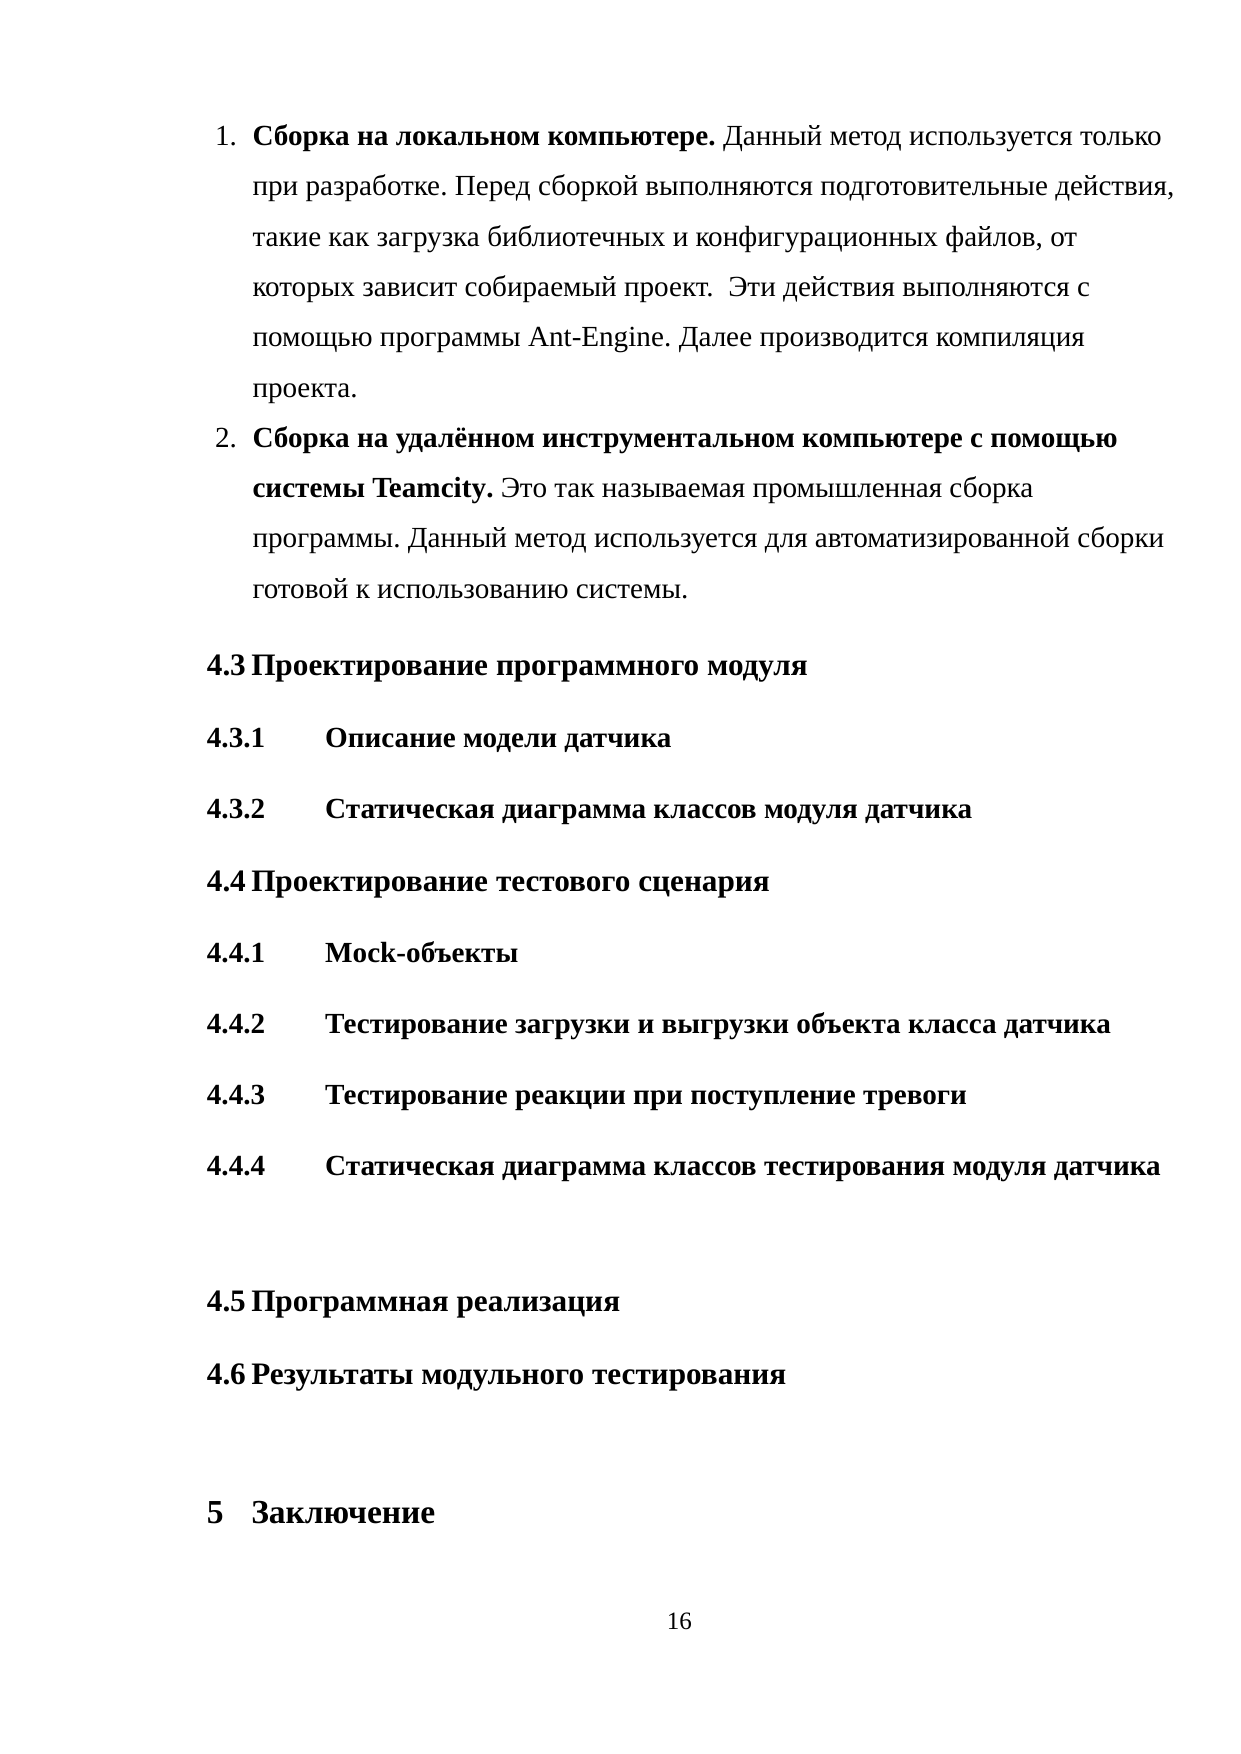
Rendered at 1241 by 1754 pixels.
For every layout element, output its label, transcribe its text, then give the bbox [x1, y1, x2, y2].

list Сборка на удалённом инструментальном компьютере с помощью системы Teamcity. Это так называемая промышленная сборка программы. Данный метод используется для автоматизированной сборки готовой к использованию системы. [215, 420, 1181, 604]
subtitle Проектирование тестового сценария [177, 862, 1181, 898]
subtitle Статическая диаграмма классов тестирования модуля датчика [177, 1148, 1181, 1182]
subtitle Проектирование программного модуля [177, 646, 1181, 682]
subtitle Описание модели датчика [177, 720, 1181, 753]
subtitle Заключение [177, 1492, 1181, 1531]
subtitle Результаты модульного тестирования [177, 1356, 1181, 1392]
subtitle Статическая диаграмма классов модуля датчика [177, 791, 1181, 824]
subtitle Mock-объекты [177, 935, 1181, 969]
list Сборка на локальном компьютере. Данный метод используется только при разработке. Перед сборкой выполняются подготовительные действия, такие как загрузка библиотечных и конфигурационных файлов, от которых зависит собираемый проект. Эти действия выполняются с помощью программы Ant-Engine. Далее производится компиляция проекта. [215, 118, 1181, 403]
subtitle Тестирование реакции при поступление тревоги [177, 1077, 1181, 1111]
subtitle Программная реализация [177, 1282, 1181, 1318]
subtitle Тестирование загрузки и выгрузки объекта класса датчика [177, 1006, 1181, 1040]
